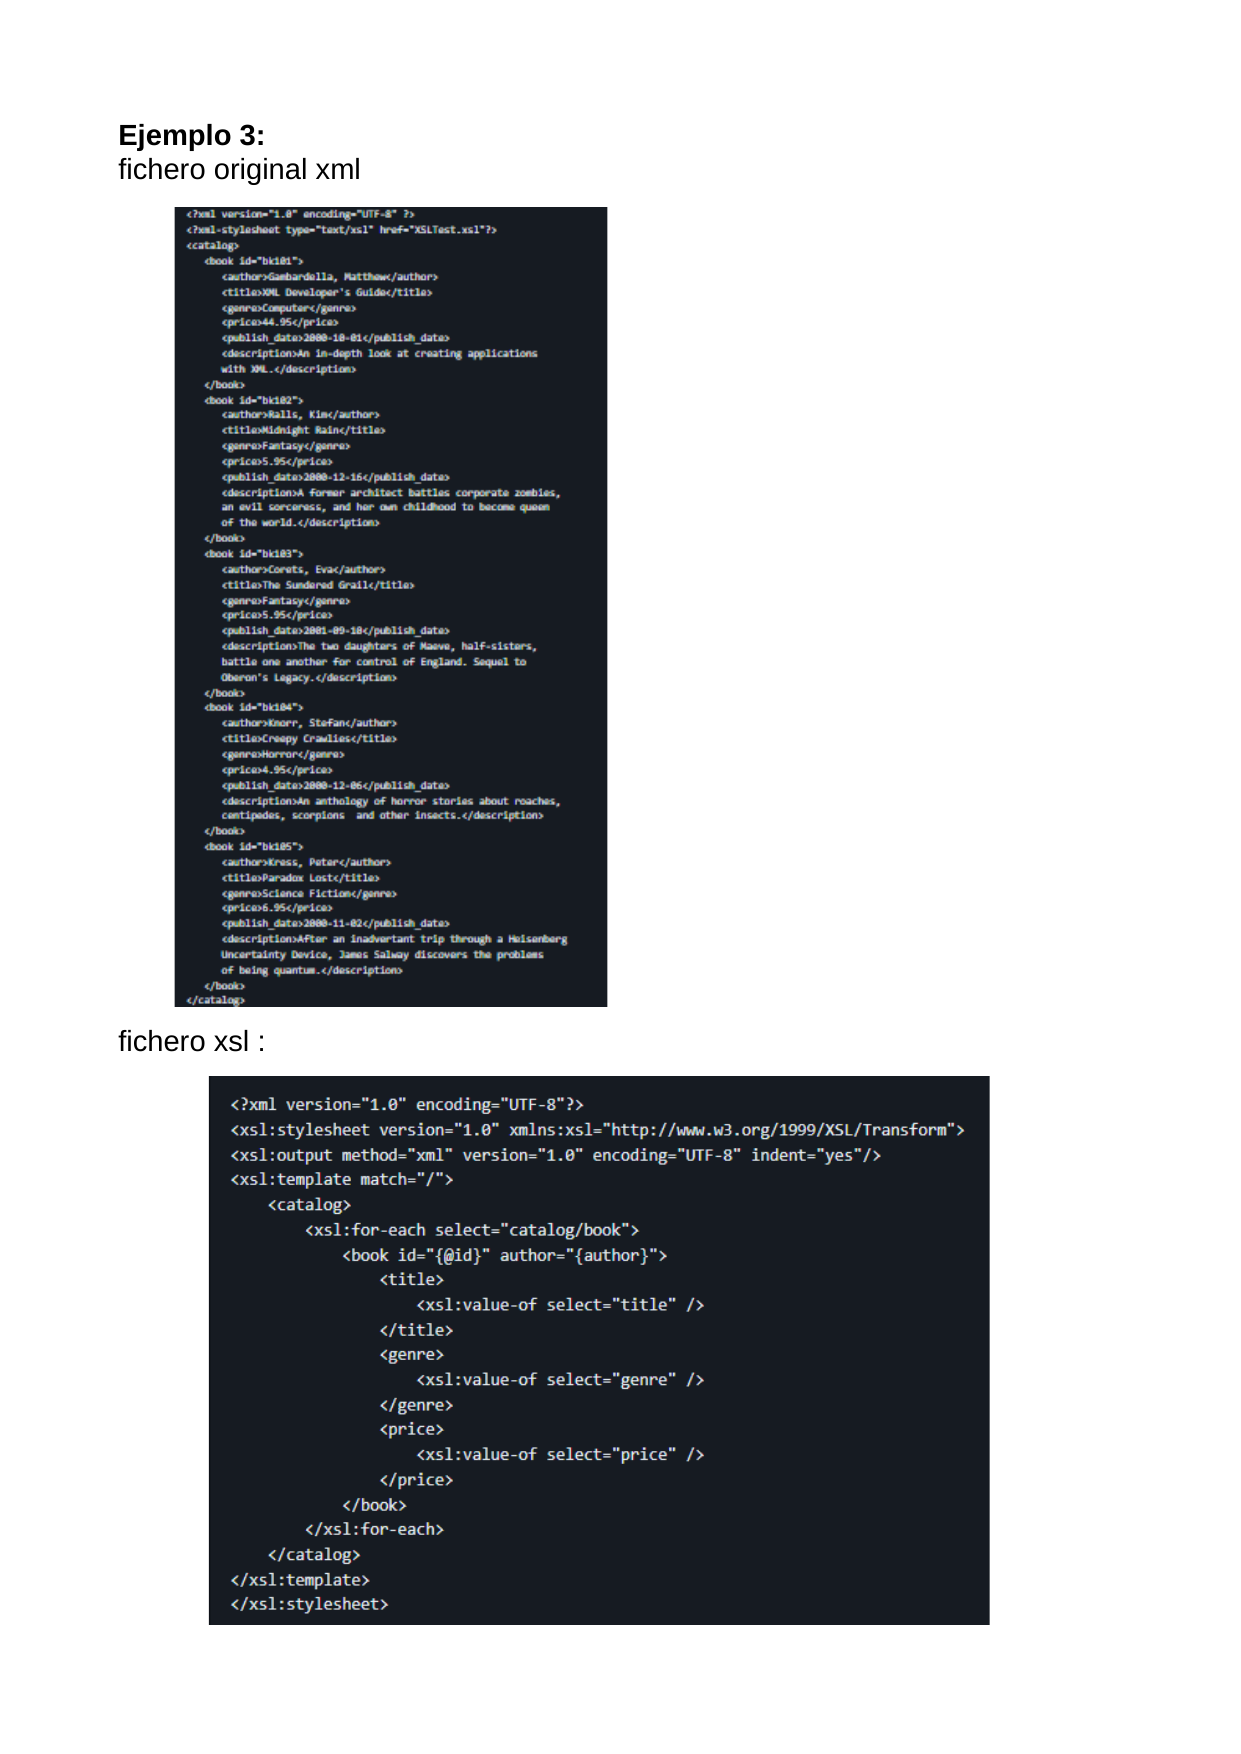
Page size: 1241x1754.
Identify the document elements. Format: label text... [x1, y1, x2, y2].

text fichero xsl : [118, 1024, 1122, 1057]
picture [174, 207, 608, 1007]
text Ejemplo 3: [118, 118, 1122, 152]
picture [208, 1076, 990, 1625]
text fichero original xml [118, 152, 1122, 185]
